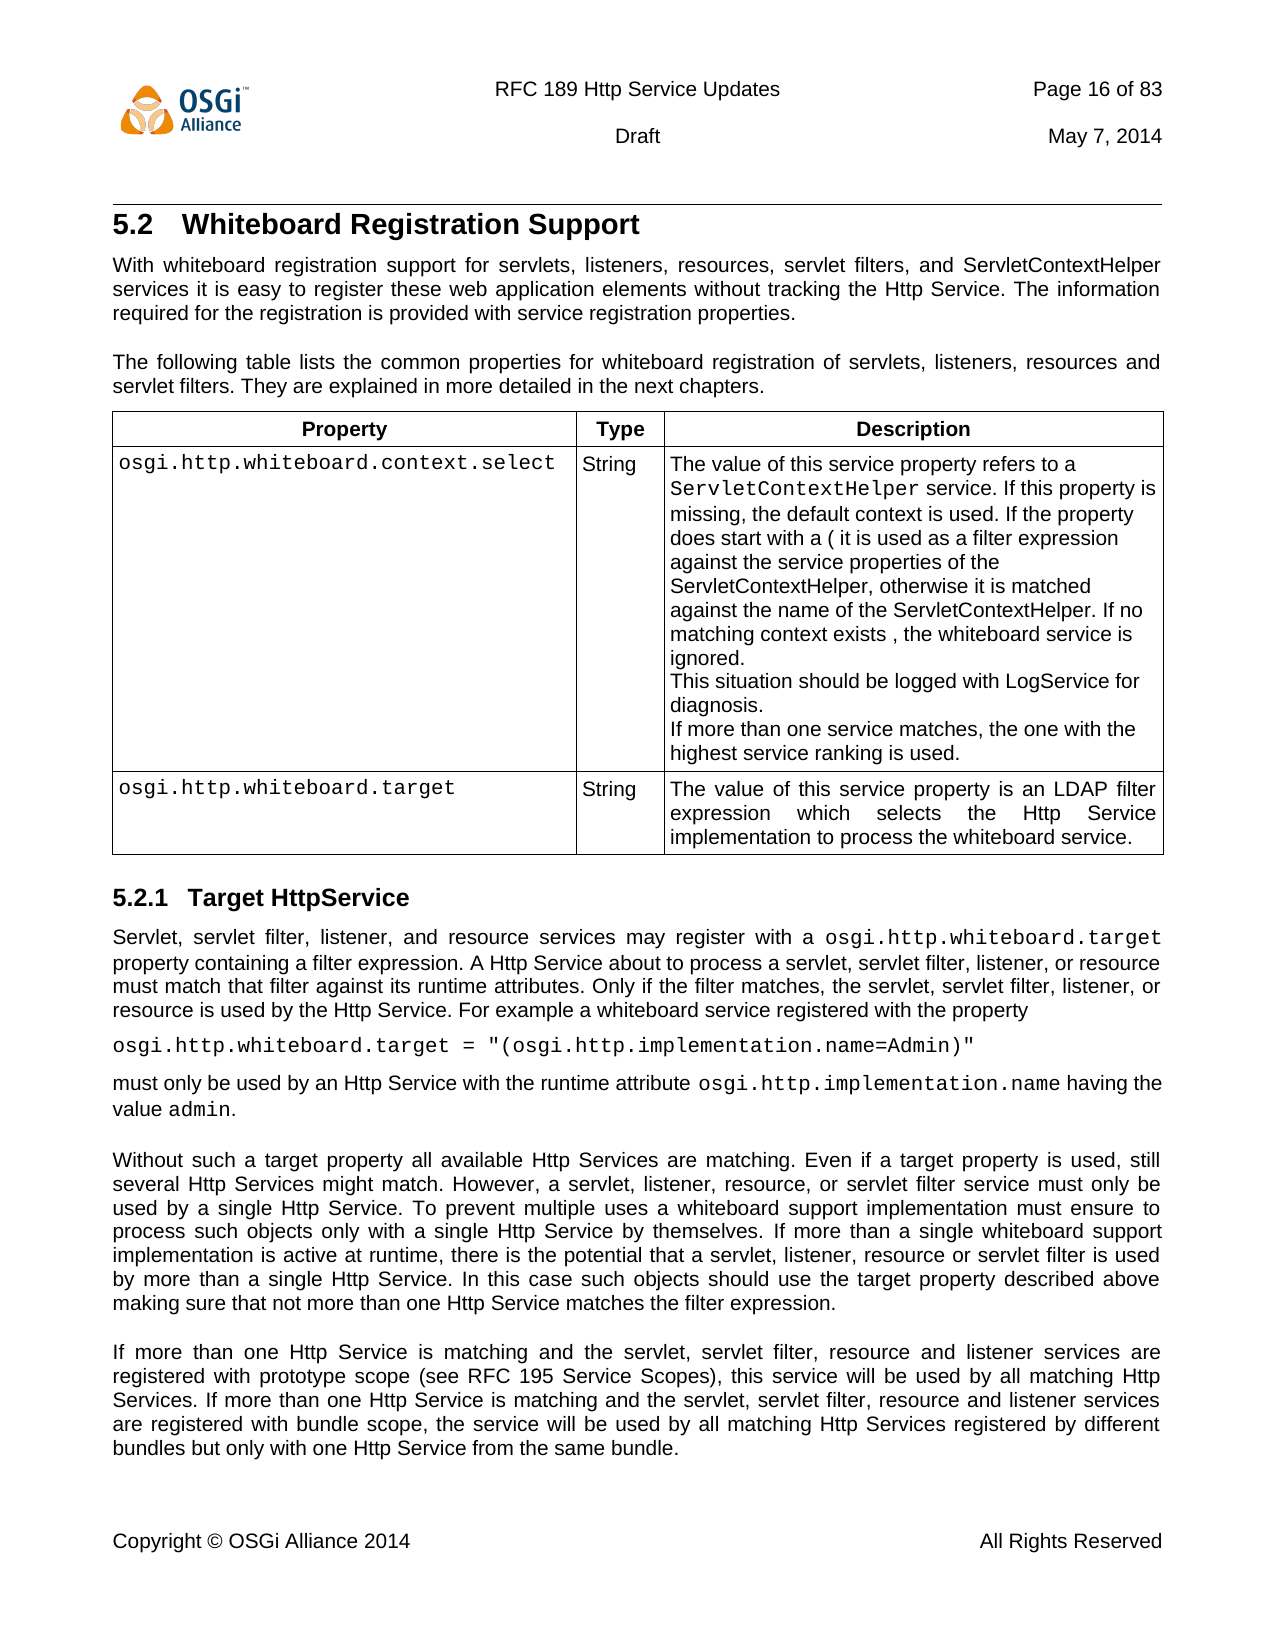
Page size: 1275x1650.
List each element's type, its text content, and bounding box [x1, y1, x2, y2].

picture [113, 78, 257, 142]
text osgi.http.whiteboard.target = "(osgi.http.implementation.name=Admin)" [112, 1035, 1162, 1058]
table_cell osgi.http.whiteboard.target [113, 772, 576, 854]
table_cell The value of this service property refers to a ServletContextHelper service. If this property is missing, the default context is used. If the property does start with a ( it is used as a filter expression against the service properties of the ServletContextHelper, otherwise it is matched against the name of the ServletContextHelper. If no matching context exists , the whiteboard service is ignored. This situation should be logged with LogService for diagnosis. If more than one service matches, the one with the highest service ranking is used. [665, 447, 1163, 771]
text If more than one Http Service is matching and the servlet, servlet filter, resource and listener services are registered with prototype scope (see RFC 195 Service Scopes), this service will be used by all matching Http Services. If more than one Http Service is matching and the servlet, servlet filter, resource and listener services are registered with bundle scope, the service will be used by all matching Http Services registered by different bundles but only with one Http Service from the same bundle. [112, 1340, 1162, 1460]
table_cell The value of this service property is an LDAP filter expression which selects the Http Service implementation to process the whiteboard service. [665, 772, 1163, 854]
subtitle Whiteboard Registration Support [112, 205, 1162, 241]
text Without such a target property all available Http Services are matching. Even if a target property is used, still several Http Services might match. However, a servlet, listener, resource, or servlet filter service must only be used by a single Http Service. To prevent multiple uses a whiteboard support implementation must ensure to process such objects only with a single Http Service by themselves. If more than a single whiteboard support implementation is active at runtime, there is the potential that a servlet, listener, resource or servlet filter is used by more than a single Http Service. In this case such objects should use the target property described above making sure that not more than one Http Service matches the filter expression. [112, 1147, 1162, 1315]
text The following table lists the common properties for whiteboard registration of servlets, listeners, resources and servlet filters. They are explained in more detailed in the next chapters. [112, 350, 1162, 398]
table_cell String [577, 772, 664, 854]
table_cell String [577, 447, 664, 771]
table_header Type [577, 412, 664, 446]
text must only be used by an Http Service with the runtime attribute osgi.http.implementation.name having the value admin. [112, 1071, 1162, 1122]
text Servlet, servlet filter, listener, and resource services may register with a osgi.http.whiteboard.target property containing a filter expression. A Http Service about to process a servlet, servlet filter, listener, or resource must match that filter against its runtime attributes. Only if the filter matches, the servlet, servlet filter, listener, or resource is used by the Http Service. For example a whiteboard service registered with the property [112, 924, 1162, 1022]
subtitle Target HttpService [112, 883, 1162, 912]
text With whiteboard registration support for servlets, listeners, resources, servlet filters, and ServletContextHelper services it is easy to register these web application elements without tracking the Http Service. The information required for the registration is provided with service registration properties. [112, 253, 1162, 325]
table_cell osgi.http.whiteboard.context.select [113, 447, 576, 771]
table_header Property [113, 412, 576, 446]
table_header Description [665, 412, 1163, 446]
